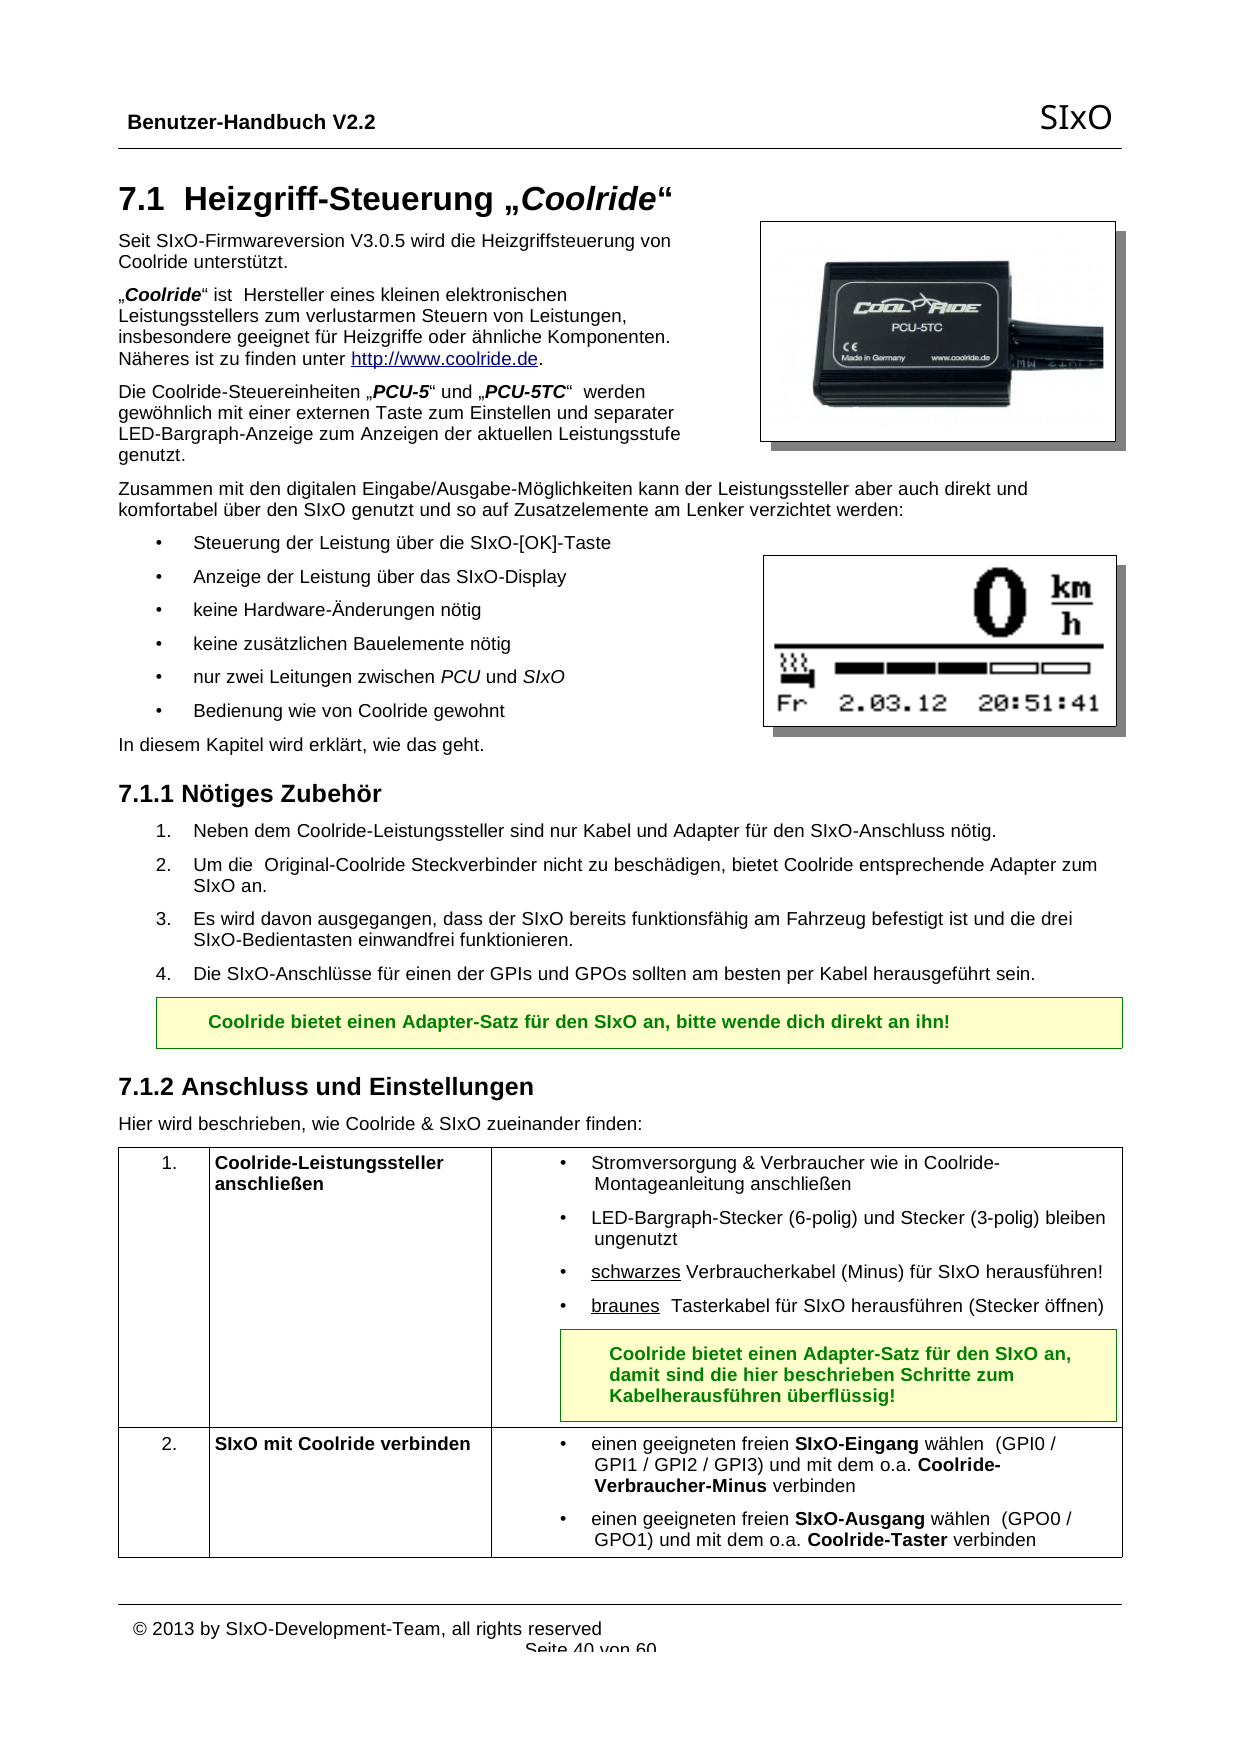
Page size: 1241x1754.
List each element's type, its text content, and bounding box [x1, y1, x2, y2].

table_cell einen geeigneten freien SIxO-Eingang wählen (GPI0 / GPI1 / GPI2 / GPI3) und mit dem o.a. Coolride-Verbraucher-Minus verbinden einen geeigneten freien SIxO-Ausgang wählen (GPO0 / GPO1) und mit dem o.a. Coolride-Taster verbinden [492, 1428, 1122, 1557]
list Es wird davon ausgegangen, dass der SIxO bereits funktionsfähig am Fahrzeug befestigt ist und die drei SIxO-Bedientasten einwandfrei funktionieren. [156, 909, 1122, 951]
picture [772, 232, 1104, 429]
text Seit SIxO-Firmwareversion V3.0.5 wird die Heizgriffsteuerung von Coolride unterstützt. [118, 230, 760, 272]
list nur zwei Leitungen zwischen PCU und SIxO [156, 667, 762, 688]
list Bedienung wie von Coolride gewohnt [156, 700, 762, 721]
list Anzeige der Leistung über das SIxO-Display [156, 566, 762, 587]
list Um die Original-Coolride Steckverbinder nicht zu beschädigen, bietet Coolride entsprechende Adapter zum SIxO an. [156, 854, 1122, 896]
table_header Coolride-Leistungssteller anschließen [210, 1148, 491, 1427]
subtitle Anschluss und Einstellungen [118, 1073, 1122, 1101]
subtitle Heizgriff-Steuerung „Coolride“ [118, 180, 1122, 218]
text „Coolride“ ist Hersteller eines kleinen elektronischen Leistungsstellers zum verlustarmen Steuern von Leistungen, insbesondere geeignet für Heizgriffe oder ähnliche Komponenten. Näheres ist zu finden unter http://www.coolride.de. [118, 285, 760, 369]
list Steuerung der Leistung über die SIxO-[OK]-Taste [156, 533, 1122, 554]
table_cell [119, 1428, 209, 1557]
list keine zusätzlichen Bauelemente nötig [156, 633, 762, 654]
table_cell SIxO mit Coolride verbinden [210, 1428, 491, 1557]
list Die SIxO-Anschlüsse für einen der GPIs und GPOs sollten am besten per Kabel herausgeführt sein. [156, 963, 1122, 984]
text In diesem Kapitel wird erklärt, wie das geht. [118, 734, 1122, 755]
list Neben dem Coolride-Leistungssteller sind nur Kabel und Adapter für den SIxO-Anschluss nötig. [156, 821, 1122, 842]
list Coolride bietet einen Adapter-Satz für den SIxO an, bitte wende dich direkt an ihn! [157, 998, 1122, 1048]
text Hier wird beschrieben, wie Coolride & SIxO zueinander finden: [118, 1113, 1122, 1134]
table_header [119, 1148, 209, 1427]
text Zusammen mit den digitalen Eingabe/Ausgabe-Möglichkeiten kann der Leistungssteller aber auch direkt und komfortabel über den SIxO genutzt und so auf Zusatzelemente am Lenker verzichtet werden: [118, 478, 1122, 520]
subtitle Nötiges Zubehör [118, 780, 1122, 808]
picture [774, 566, 1104, 714]
table_header Stromversorgung & Verbraucher wie in Coolride-Montageanleitung anschließen LED-Bargraph-Stecker (6-polig) und Stecker (3-polig) bleiben ungenutzt schwarzes Verbraucherkabel (Minus) für SIxO herausführen! braunes Tasterkabel für SIxO herausführen (Stecker öffnen) Coolride bietet einen Adapter-Satz für den SIxO an, damit sind die hier beschrieben Schritte zum Kabelherausführen überflüssig! [492, 1148, 1122, 1427]
text Die Coolride-Steuereinheiten „PCU-5“ und „PCU-5TC“ werden gewöhnlich mit einer externen Taste zum Einstellen und separater LED-Bargraph-Anzeige zum Anzeigen der aktuellen Leistungsstufe genutzt. [118, 381, 1122, 466]
list keine Hardware-Änderungen nötig [156, 600, 762, 621]
